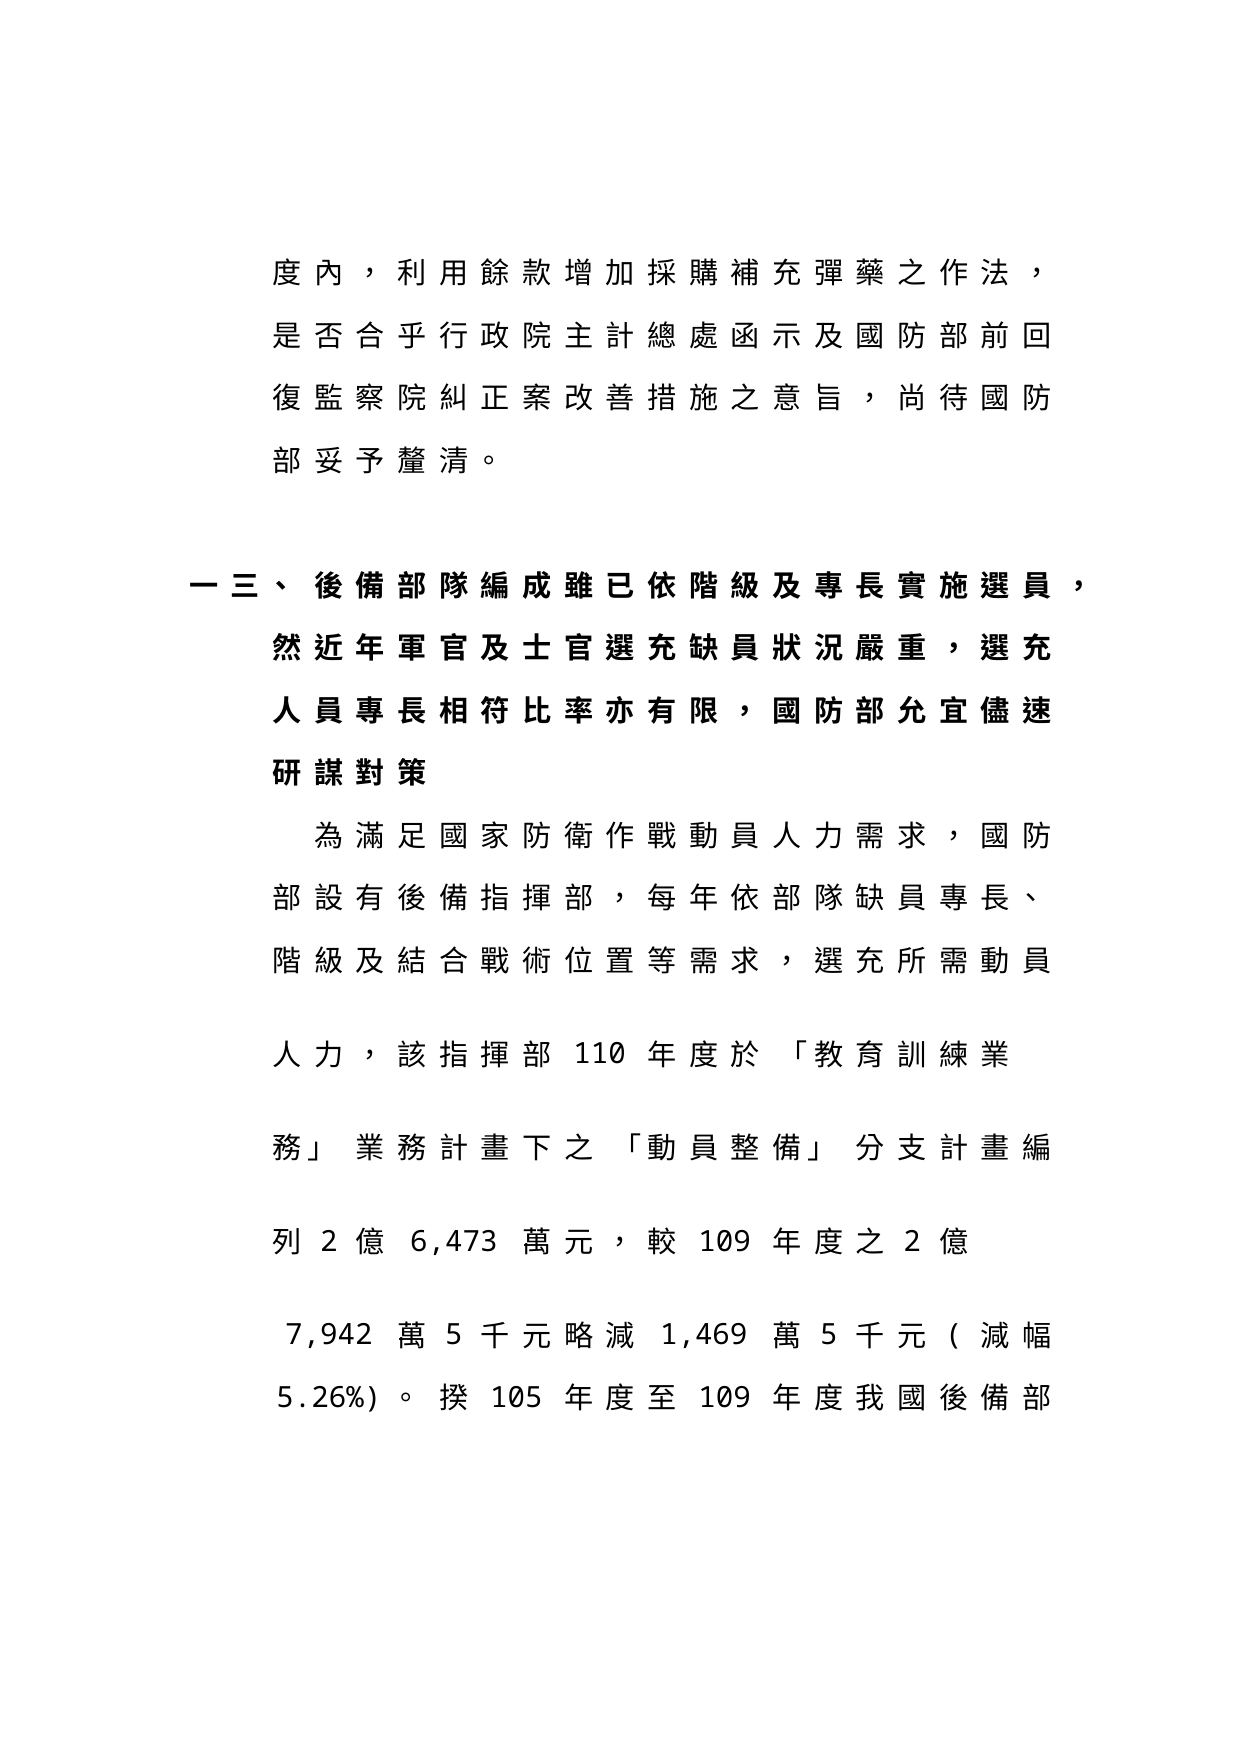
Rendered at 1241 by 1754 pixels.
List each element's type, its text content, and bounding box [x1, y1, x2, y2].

text 一三、後備部隊編成雖已依階級及專長實施選員，然近年軍官及士官選充缺員狀況嚴重，選充人員專長相符比率亦有限，國防部允宜儘速研謀對策 [183, 542, 1058, 792]
text 為滿足國家防衛作戰動員人力需求，國防部設有後備指揮部，每年依部隊缺員專長、階級及結合戰術位置等需求，選充所需動員人力，該指揮部110年度於「教育訓練業務」業務計畫下之「動員整備」分支計畫編列2億6,473萬元，較109年度之2億7,942萬5千元略減1,469萬5千元(減幅5.26%)。揆105年度至109年度我國後備部 [242, 792, 1058, 1417]
text 度內，利用餘款增加採購補充彈藥之作法，是否合乎行政院主計總處函示及國防部前回復監察院糾正案改善措施之意旨，尚待國防部妥予釐清。 [242, 229, 1058, 479]
